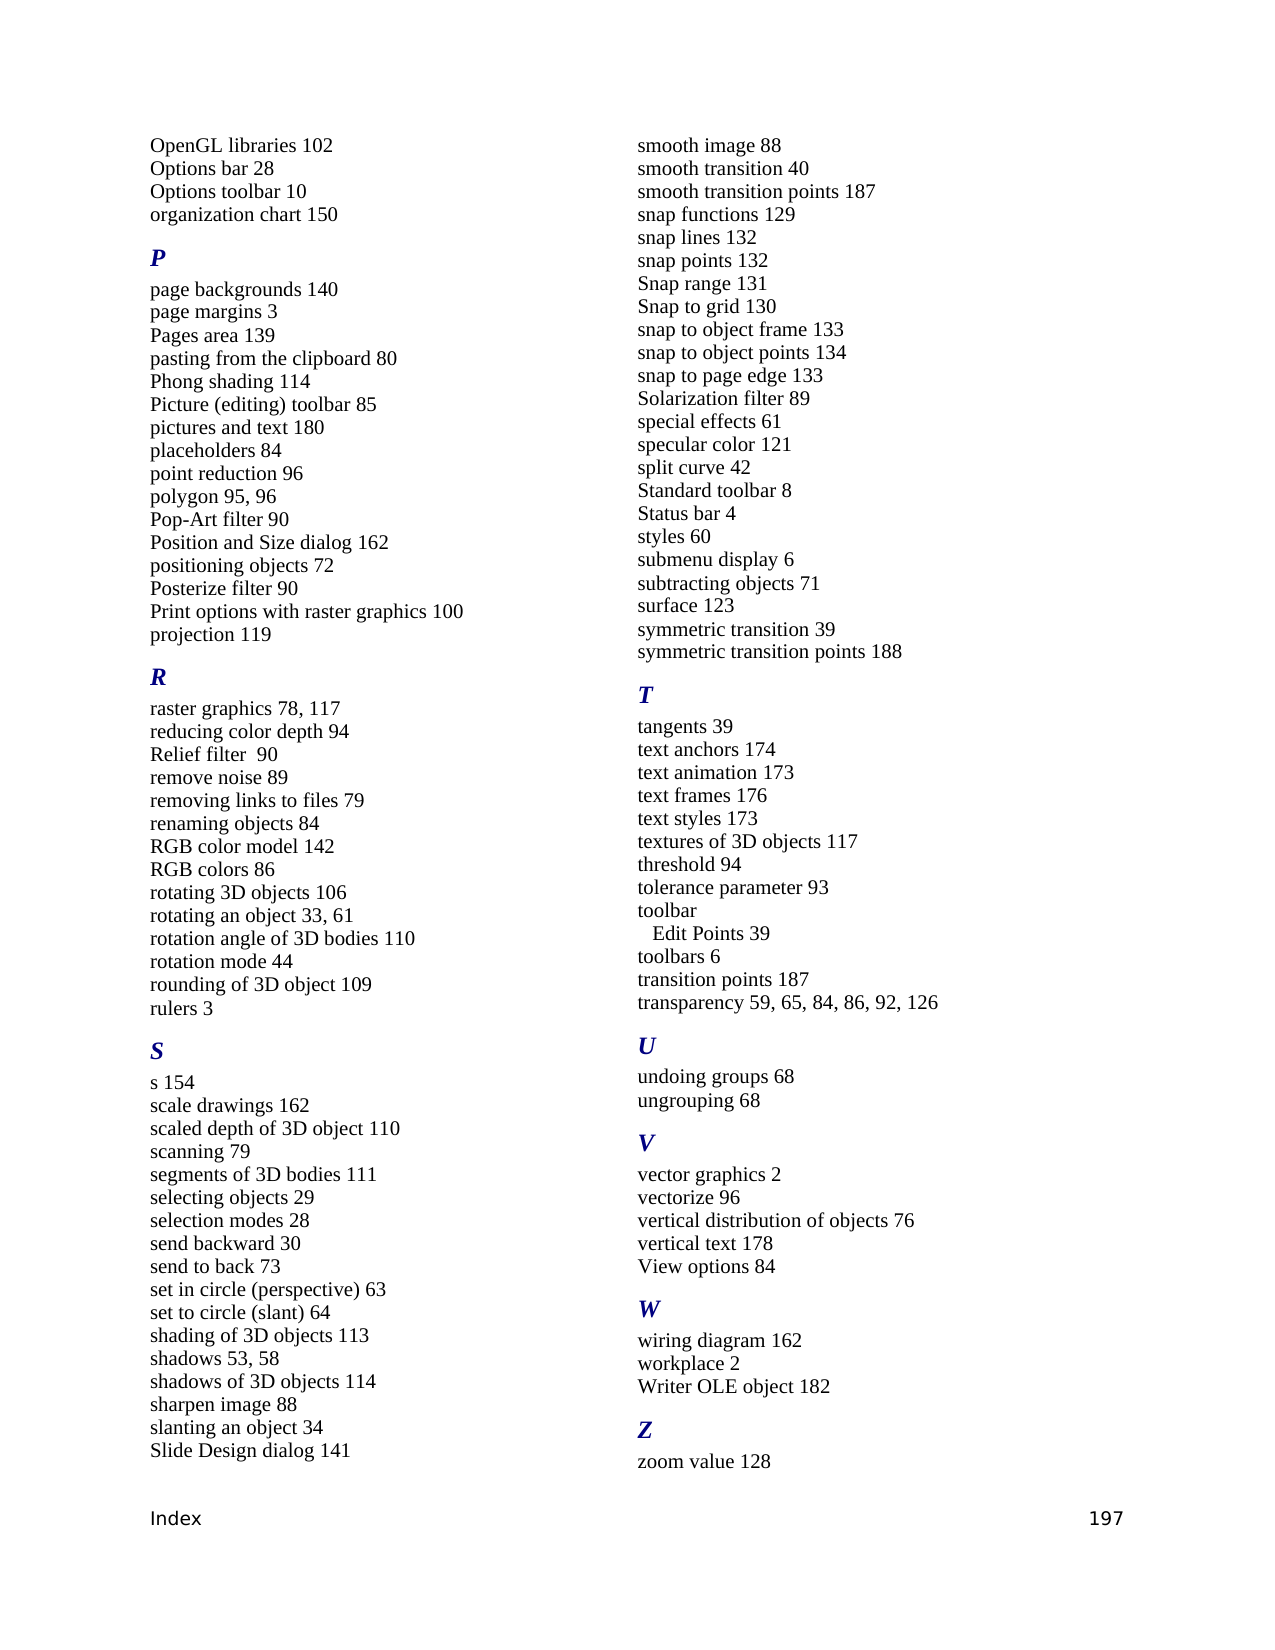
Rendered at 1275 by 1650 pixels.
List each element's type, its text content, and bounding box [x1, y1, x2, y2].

text OpenGL libraries 102 [150, 134, 637, 157]
text organization chart 150 [150, 203, 637, 226]
text specular color 121 [637, 433, 1125, 456]
text Pop-Art filter 90 [150, 508, 637, 531]
text rounding of 3D object 109 [150, 973, 637, 996]
text P [150, 244, 637, 271]
text Options bar 28 [150, 157, 637, 180]
text transparency 59, 65, 84, 86, 92, 126 [637, 991, 1125, 1014]
text snap lines 132 [637, 226, 1125, 249]
text styles 60 [637, 525, 1125, 548]
text rotating 3D objects 106 [150, 881, 637, 904]
text pasting from the clipboard 80 [150, 346, 637, 369]
text Options toolbar 10 [150, 180, 637, 203]
text rotation angle of 3D bodies 110 [150, 927, 637, 950]
text surface 123 [637, 594, 1125, 617]
text page backgrounds 140 [150, 277, 637, 300]
text selecting objects 29 [150, 1186, 637, 1209]
text segments of 3D bodies 111 [150, 1163, 637, 1186]
text RGB colors 86 [150, 858, 637, 881]
text snap functions 129 [637, 203, 1125, 226]
text submenu display 6 [637, 548, 1125, 571]
text symmetric transition points 188 [637, 640, 1125, 663]
text sharpen image 88 [150, 1393, 637, 1416]
text rotation mode 44 [150, 950, 637, 973]
text smooth transition 40 [637, 157, 1125, 180]
text Edit Points 39 [652, 922, 1125, 945]
text symmetric transition 39 [637, 617, 1125, 640]
text pictures and text 180 [150, 416, 637, 438]
text page margins 3 [150, 300, 637, 323]
text transition points 187 [637, 968, 1125, 991]
text text styles 173 [637, 807, 1125, 830]
text Posterize filter 90 [150, 577, 637, 600]
text W [637, 1296, 1125, 1323]
text vertical text 178 [637, 1232, 1125, 1255]
text send to back 73 [150, 1255, 637, 1278]
text rotating an object 33, 61 [150, 904, 637, 927]
text toolbar [637, 899, 1125, 922]
text undoing groups 68 [637, 1065, 1125, 1088]
text tolerance parameter 93 [637, 876, 1125, 899]
text removing links to files 79 [150, 789, 637, 812]
text set in circle (perspective) 63 [150, 1278, 637, 1301]
text wiring diagram 162 [637, 1329, 1125, 1352]
text zoom value 128 [637, 1450, 1125, 1473]
text tangents 39 [637, 715, 1125, 738]
text toolbars 6 [637, 945, 1125, 968]
text snap to object frame 133 [637, 318, 1125, 341]
text slanting an object 34 [150, 1416, 637, 1439]
text Picture (editing) toolbar 85 [150, 392, 637, 416]
text V [637, 1129, 1125, 1157]
text text animation 173 [637, 761, 1125, 784]
text textures of 3D objects 117 [637, 830, 1125, 853]
text polygon 95, 96 [150, 484, 637, 508]
text reducing color depth 94 [150, 720, 637, 743]
text R [150, 663, 637, 691]
text Status bar 4 [637, 502, 1125, 525]
text threshold 94 [637, 853, 1125, 876]
text text anchors 174 [637, 738, 1125, 761]
text smooth transition points 187 [637, 180, 1125, 203]
text vertical distribution of objects 76 [637, 1209, 1125, 1232]
text snap to page edge 133 [637, 364, 1125, 387]
text placeholders 84 [150, 438, 637, 462]
text snap to object points 134 [637, 341, 1125, 364]
text S [150, 1037, 637, 1065]
text special effects 61 [637, 410, 1125, 433]
text Relief filter 90 [150, 743, 637, 766]
text split curve 42 [637, 456, 1125, 479]
text U [637, 1032, 1125, 1059]
text shadows of 3D objects 114 [150, 1370, 637, 1393]
text vector graphics 2 [637, 1163, 1125, 1186]
text s 154 [150, 1071, 637, 1094]
text Snap range 131 [637, 272, 1125, 295]
text Pages area 139 [150, 323, 637, 346]
text View options 84 [637, 1255, 1125, 1278]
text positioning objects 72 [150, 554, 637, 577]
text Snap to grid 130 [637, 295, 1125, 318]
text shadows 53, 58 [150, 1347, 637, 1370]
text scaled depth of 3D object 110 [150, 1117, 637, 1140]
text subtracting objects 71 [637, 571, 1125, 594]
text RGB color model 142 [150, 835, 637, 858]
text remove noise 89 [150, 766, 637, 789]
text rulers 3 [150, 996, 637, 1019]
text Print options with raster graphics 100 [150, 600, 637, 623]
text Z [637, 1416, 1125, 1444]
text workplace 2 [637, 1352, 1125, 1375]
text projection 119 [150, 623, 637, 646]
text Standard toolbar 8 [637, 479, 1125, 502]
text Position and Size dialog 162 [150, 531, 637, 554]
text selection modes 28 [150, 1209, 637, 1232]
text T [637, 681, 1125, 709]
text shading of 3D objects 113 [150, 1324, 637, 1347]
text Writer OLE object 182 [637, 1375, 1125, 1398]
text ungrouping 68 [637, 1088, 1125, 1111]
text vectorize 96 [637, 1186, 1125, 1209]
text scanning 79 [150, 1140, 637, 1163]
text Phong shading 114 [150, 369, 637, 392]
text Slide Design dialog 141 [150, 1439, 637, 1462]
text set to circle (slant) 64 [150, 1301, 637, 1324]
text scale drawings 162 [150, 1094, 637, 1117]
text text frames 176 [637, 784, 1125, 807]
text smooth image 88 [637, 134, 1125, 157]
text point reduction 96 [150, 462, 637, 484]
text renaming objects 84 [150, 812, 637, 835]
text snap points 132 [637, 249, 1125, 272]
text send backward 30 [150, 1232, 637, 1255]
text raster graphics 78, 117 [150, 697, 637, 720]
text Solarization filter 89 [637, 387, 1125, 410]
